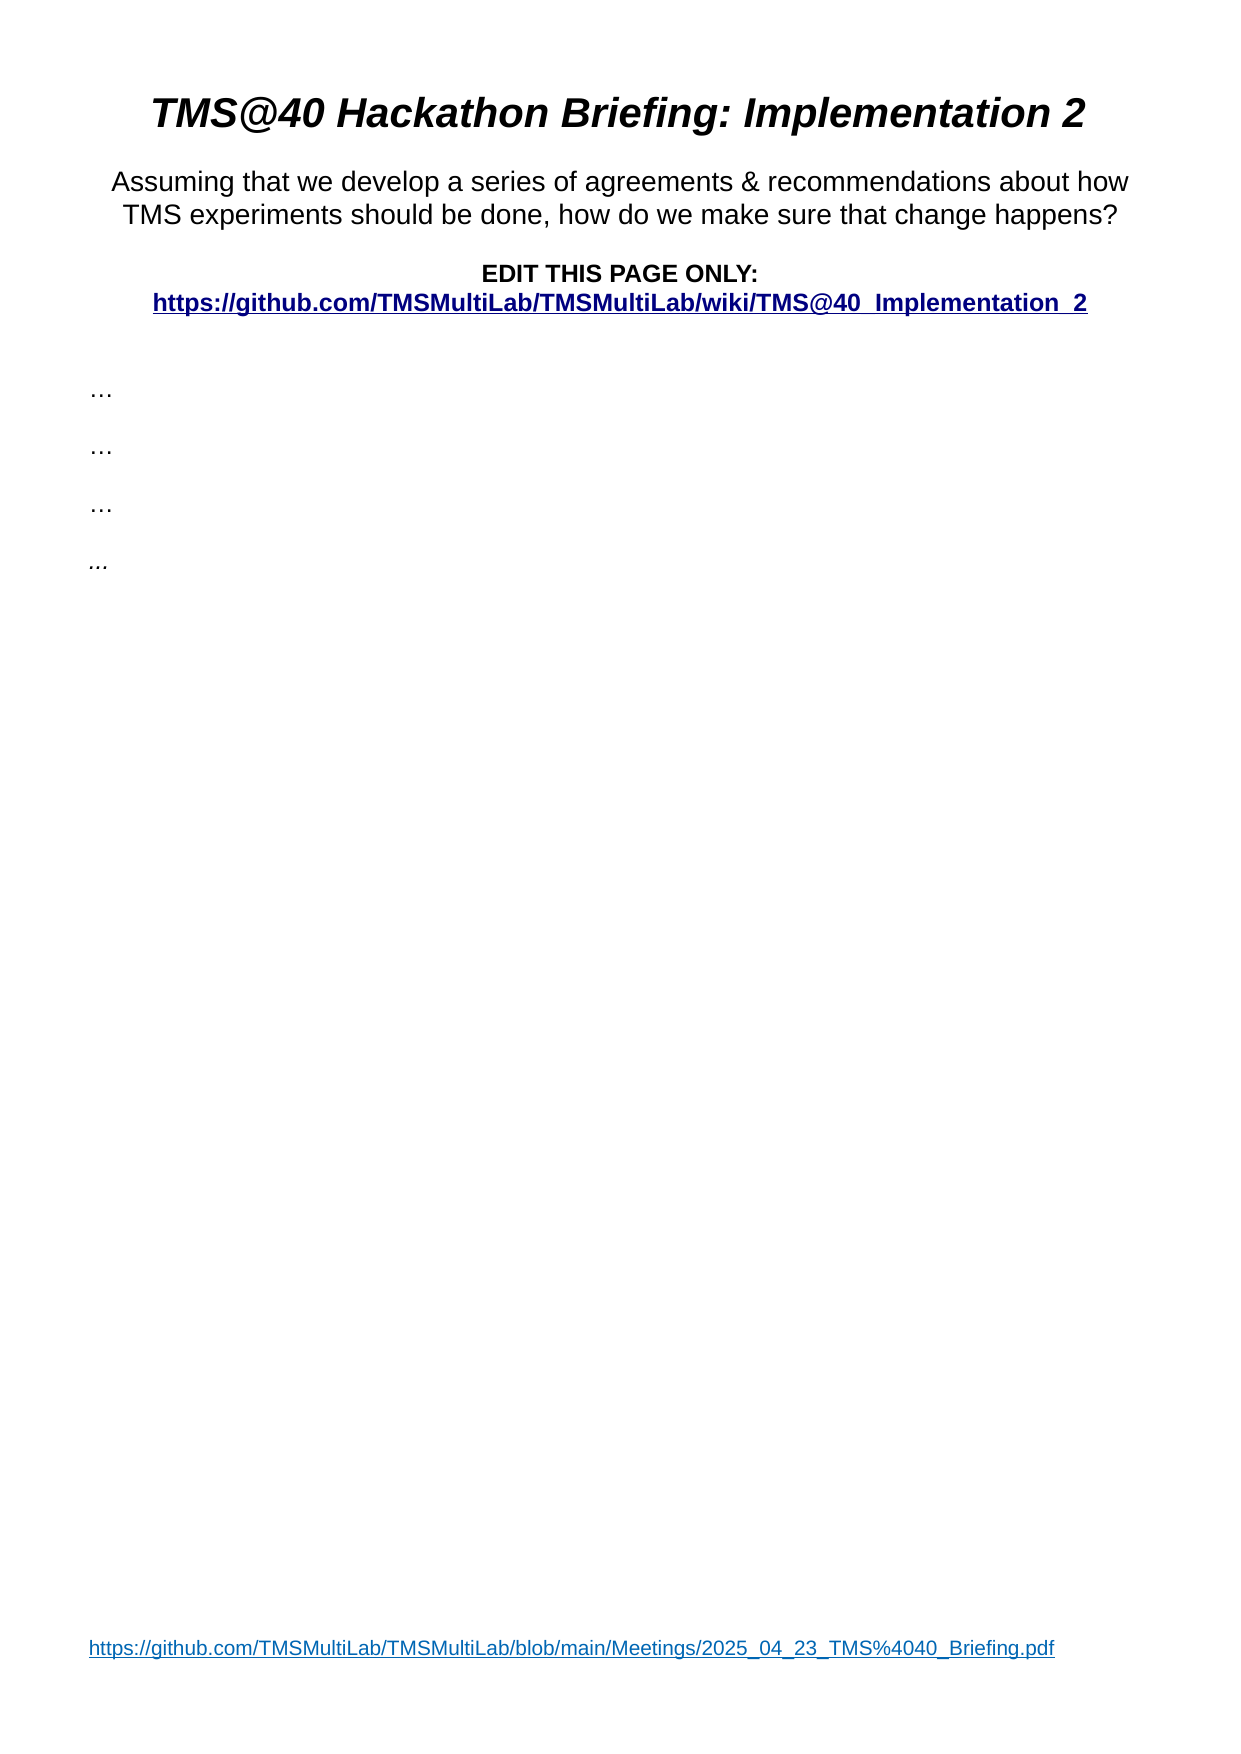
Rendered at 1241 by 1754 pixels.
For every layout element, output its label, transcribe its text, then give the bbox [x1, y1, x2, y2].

text https://github.com/TMSMultiLab/TMSMultiLab/wiki/TMS@40_Implementation_2 [88, 287, 1152, 316]
text EDIT THIS PAGE ONLY: [88, 259, 1152, 287]
text Assuming that we develop a series of agreements & recommendations about how TMS experiments should be done, how do we make sure that change happens? [88, 165, 1152, 230]
text … [88, 431, 1152, 460]
text ... [88, 546, 1152, 575]
text … [88, 374, 1152, 402]
text … [88, 489, 1152, 517]
text TMS@40 Hackathon Briefing: Implementation 2 [88, 88, 1152, 136]
